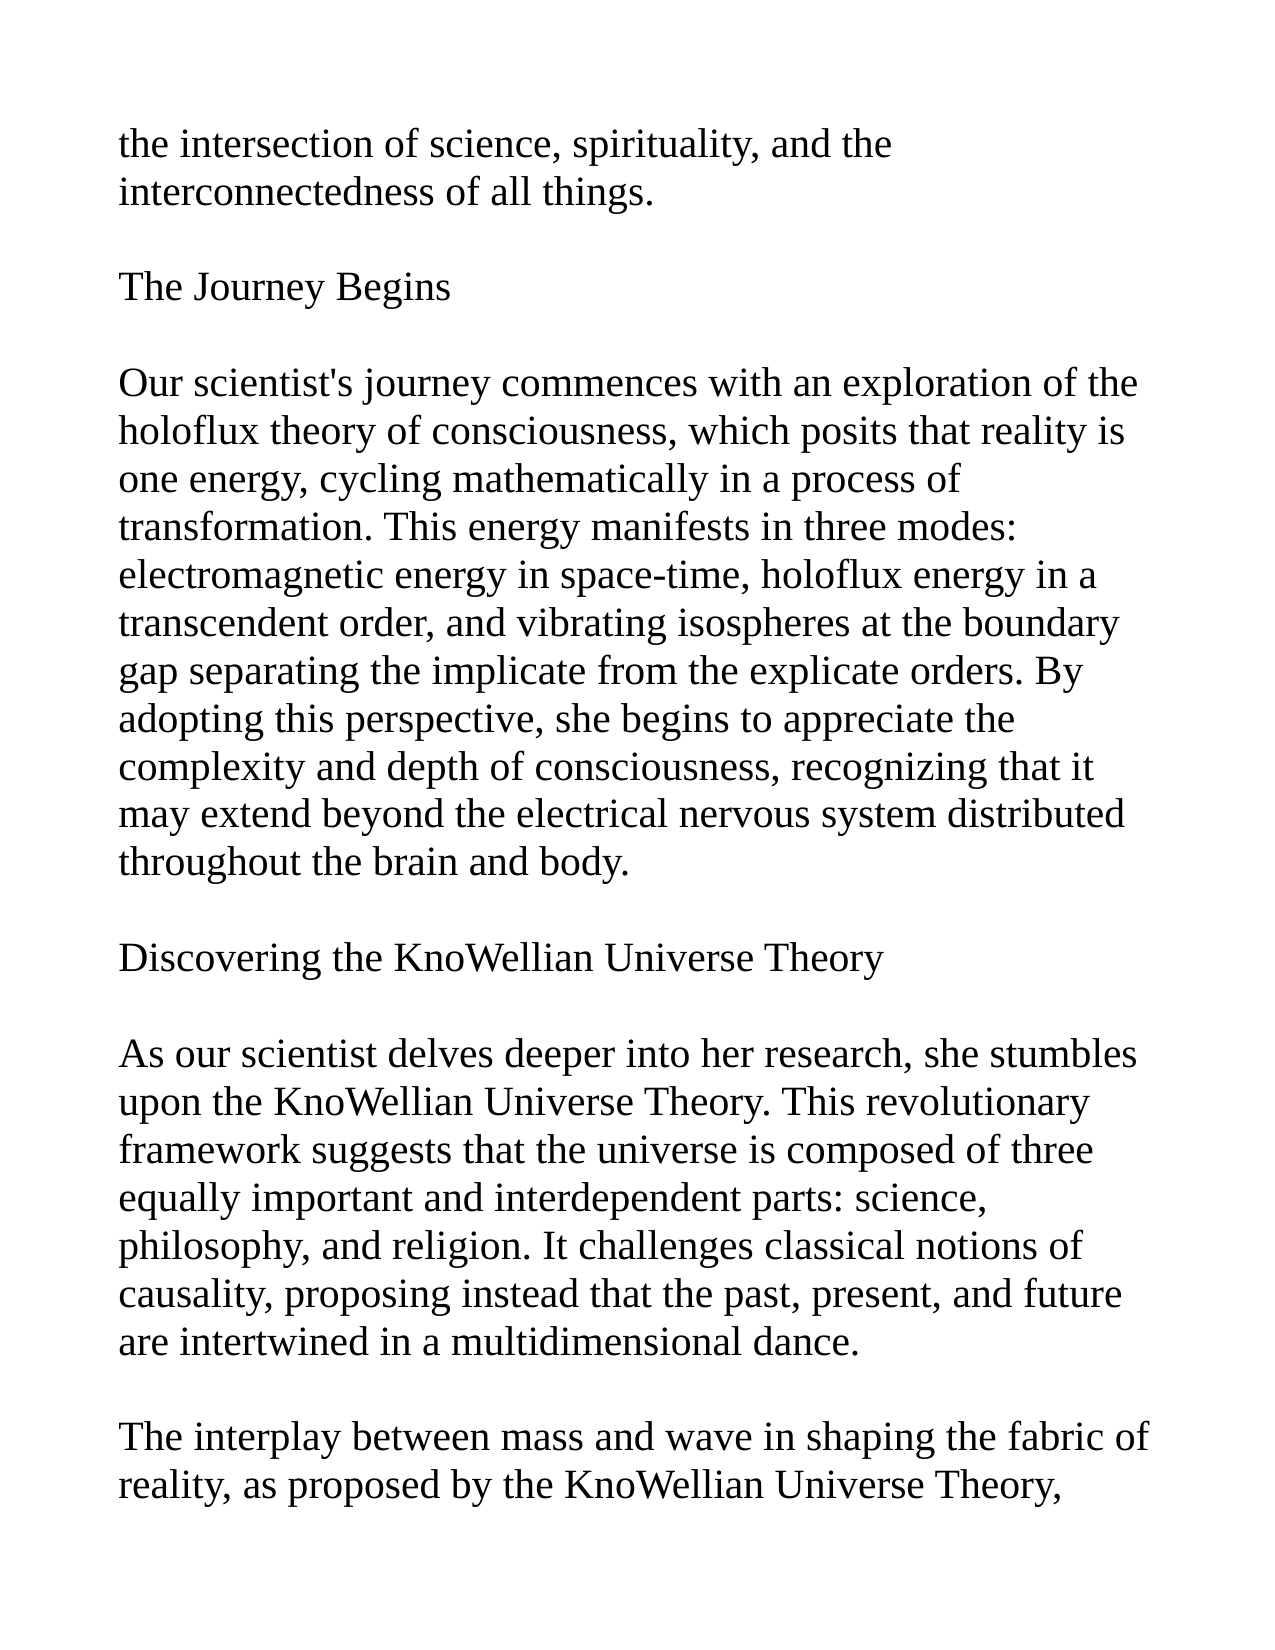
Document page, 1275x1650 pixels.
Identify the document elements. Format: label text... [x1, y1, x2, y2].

text As our scientist delves deeper into her research, she stumbles upon the KnoWellian Universe Theory. This revolutionary framework suggests that the universe is composed of three equally important and interdependent parts: science, philosophy, and religion. It challenges classical notions of causality, proposing instead that the past, present, and future are intertwined in a multidimensional dance. [118, 1028, 1157, 1364]
text The interplay between mass and wave in shaping the fabric of reality, as proposed by the KnoWellian Universe Theory, [118, 1412, 1157, 1508]
text Discovering the KnoWellian Universe Theory [118, 933, 1157, 981]
text The Journey Begins [118, 262, 1157, 310]
text the intersection of science, spirituality, and the interconnectedness of all things. [118, 118, 1157, 214]
text Our scientist's journey commences with an exploration of the holoflux theory of consciousness, which posits that reality is one energy, cycling mathematically in a process of transformation. This energy manifests in three modes: electromagnetic energy in space-time, holoflux energy in a transcendent order, and vibrating isospheres at the boundary gap separating the implicate from the explicate orders. By adopting this perspective, she begins to appreciate the complexity and depth of consciousness, recognizing that it may extend beyond the electrical nervous system distributed throughout the brain and body. [118, 358, 1157, 885]
